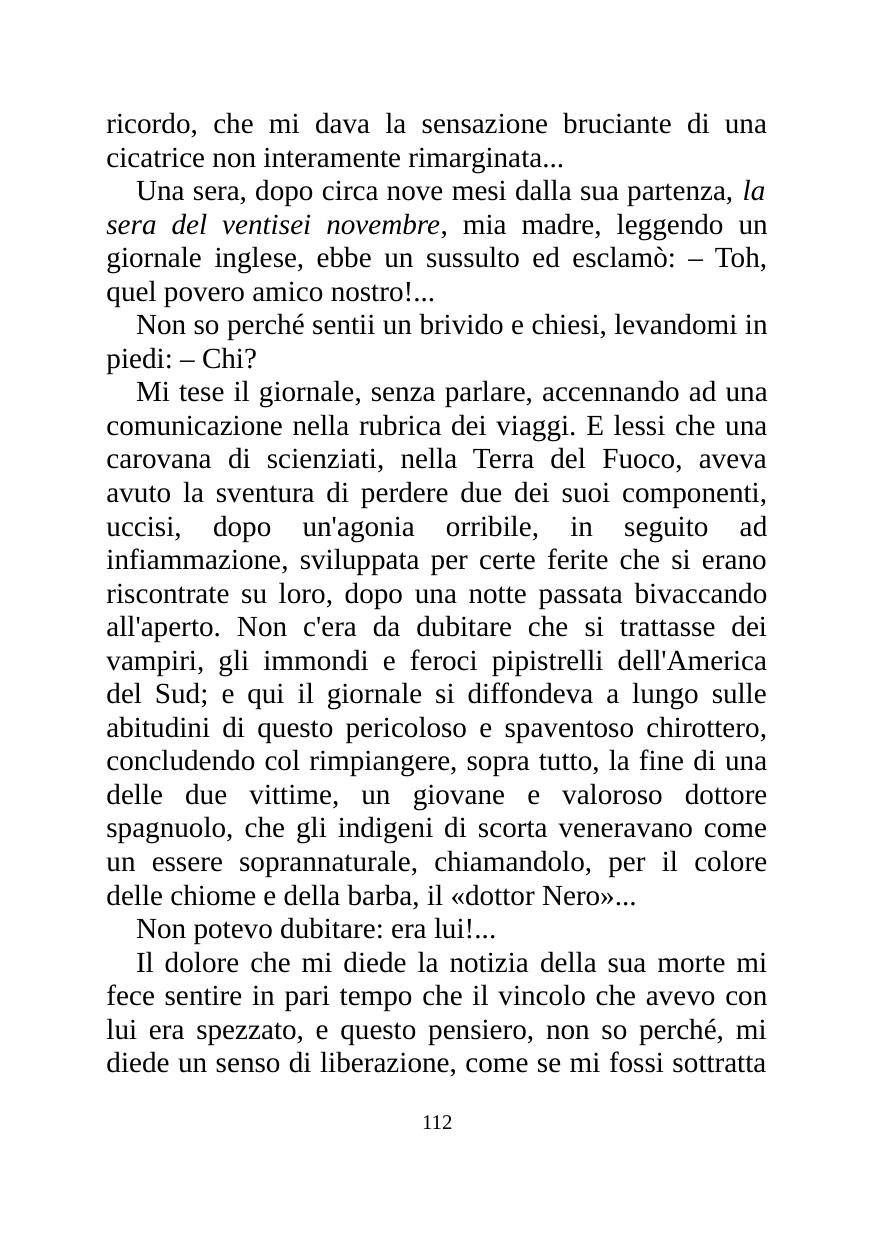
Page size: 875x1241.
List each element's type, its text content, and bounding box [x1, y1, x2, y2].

text Mi tese il giornale, senza parlare, accennando ad una comunicazione nella rubrica dei viaggi. E lessi che una carovana di scienziati, nella Terra del Fuoco, aveva avuto la sventura di perdere due dei suoi componenti, uccisi, dopo un'agonia orribile, in seguito ad infiammazione, sviluppata per certe ferite che si erano riscontrate su loro, dopo una notte passata bivaccando all'aperto. Non c'era da dubitare che si trattasse dei vampiri, gli immondi e feroci pipistrelli dell'America del Sud; e qui il giornale si diffondeva a lungo sulle abitudini di questo pericoloso e spaventoso chirottero, concludendo col rimpiangere, sopra tutto, la fine di una delle due vittime, un giovane e valoroso dottore spagnuolo, che gli indigeni di scorta veneravano come un essere soprannaturale, chiamandolo, per il colore delle chiome e della barba, il «dottor Nero»... [106, 374, 768, 911]
text Una sera, dopo circa nove mesi dalla sua partenza, la sera del ventisei novembre, mia madre, leggendo un giornale inglese, ebbe un sussulto ed esclamò: – Toh, quel povero amico nostro!... [106, 173, 768, 307]
text Il dolore che mi diede la notizia della sua morte mi fece sentire in pari tempo che il vincolo che avevo con lui era spezzato, e questo pensiero, non so perché, mi diede un senso di liberazione, come se mi fossi sottratta [106, 945, 768, 1079]
text Non so perché sentii un brivido e chiesi, levandomi in piedi: – Chi? [106, 307, 768, 374]
text ricordo, che mi dava la sensazione bruciante di una cicatrice non interamente rimarginata... [106, 106, 768, 173]
text Non potevo dubitare: era lui!... [106, 911, 768, 945]
